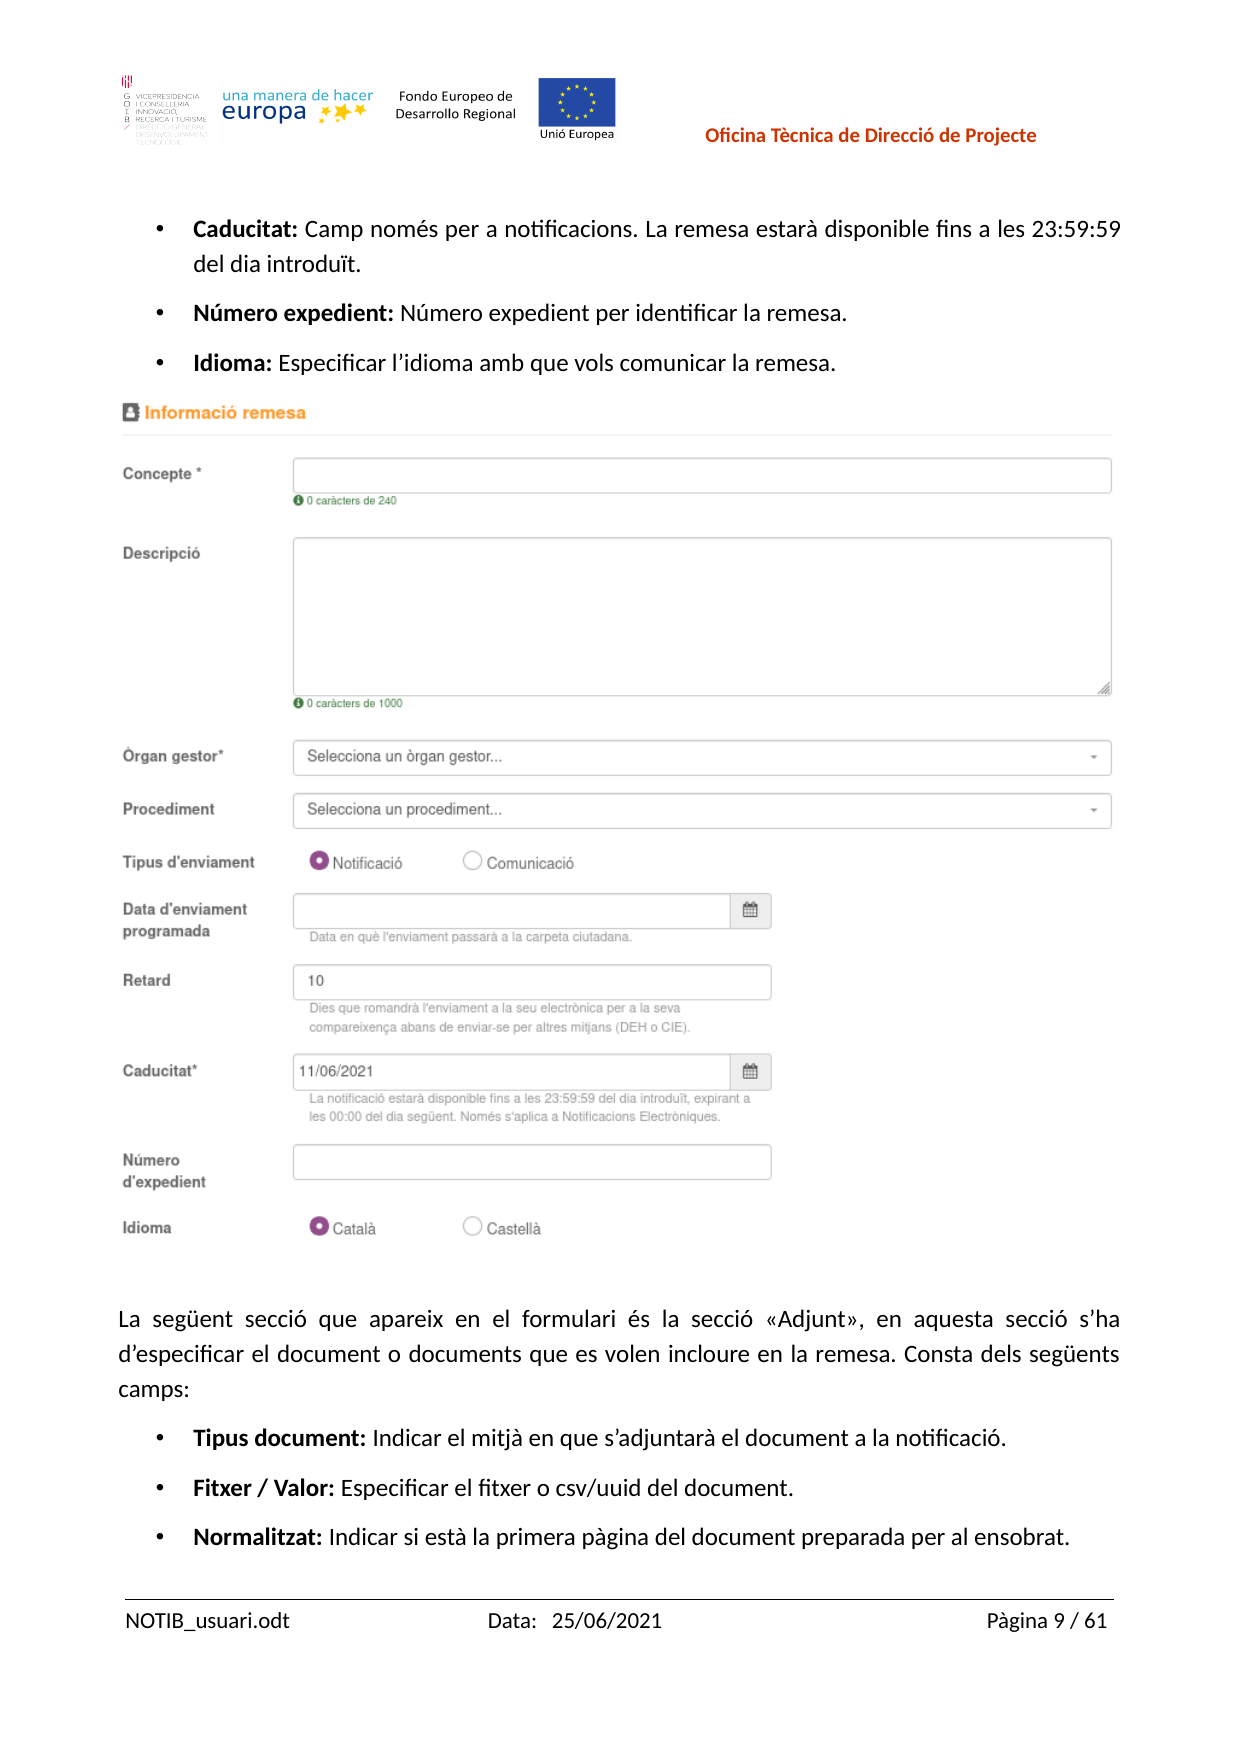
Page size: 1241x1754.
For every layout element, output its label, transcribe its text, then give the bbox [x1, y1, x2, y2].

picture [219, 73, 621, 147]
list Idioma: Especificar l’idioma amb que vols comunicar la remesa. [156, 347, 1122, 378]
picture [118, 396, 1123, 1249]
list Tipus document: Indicar el mitjà en que s’adjuntarà el document a la notificació. [156, 1422, 1122, 1453]
picture [118, 73, 213, 147]
list Fitxer / Valor: Especificar el fitxer o csv/uuid del document. [156, 1472, 1122, 1502]
list Caducitat: Camp només per a notificacions. La remesa estarà disponible fins a les 23:59:59 del dia introduït. [156, 213, 1122, 278]
text La següent secció que apareix en el formulari és la secció «Adjunt», en aquesta secció s’ha d’especificar el document o documents que es volen incloure en la remesa. Consta dels següents camps: [118, 1303, 1122, 1403]
list Normalitzat: Indicar si està la primera pàgina del document preparada per al ensobrat. [156, 1522, 1122, 1552]
list Número expedient: Número expedient per identificar la remesa. [156, 298, 1122, 328]
